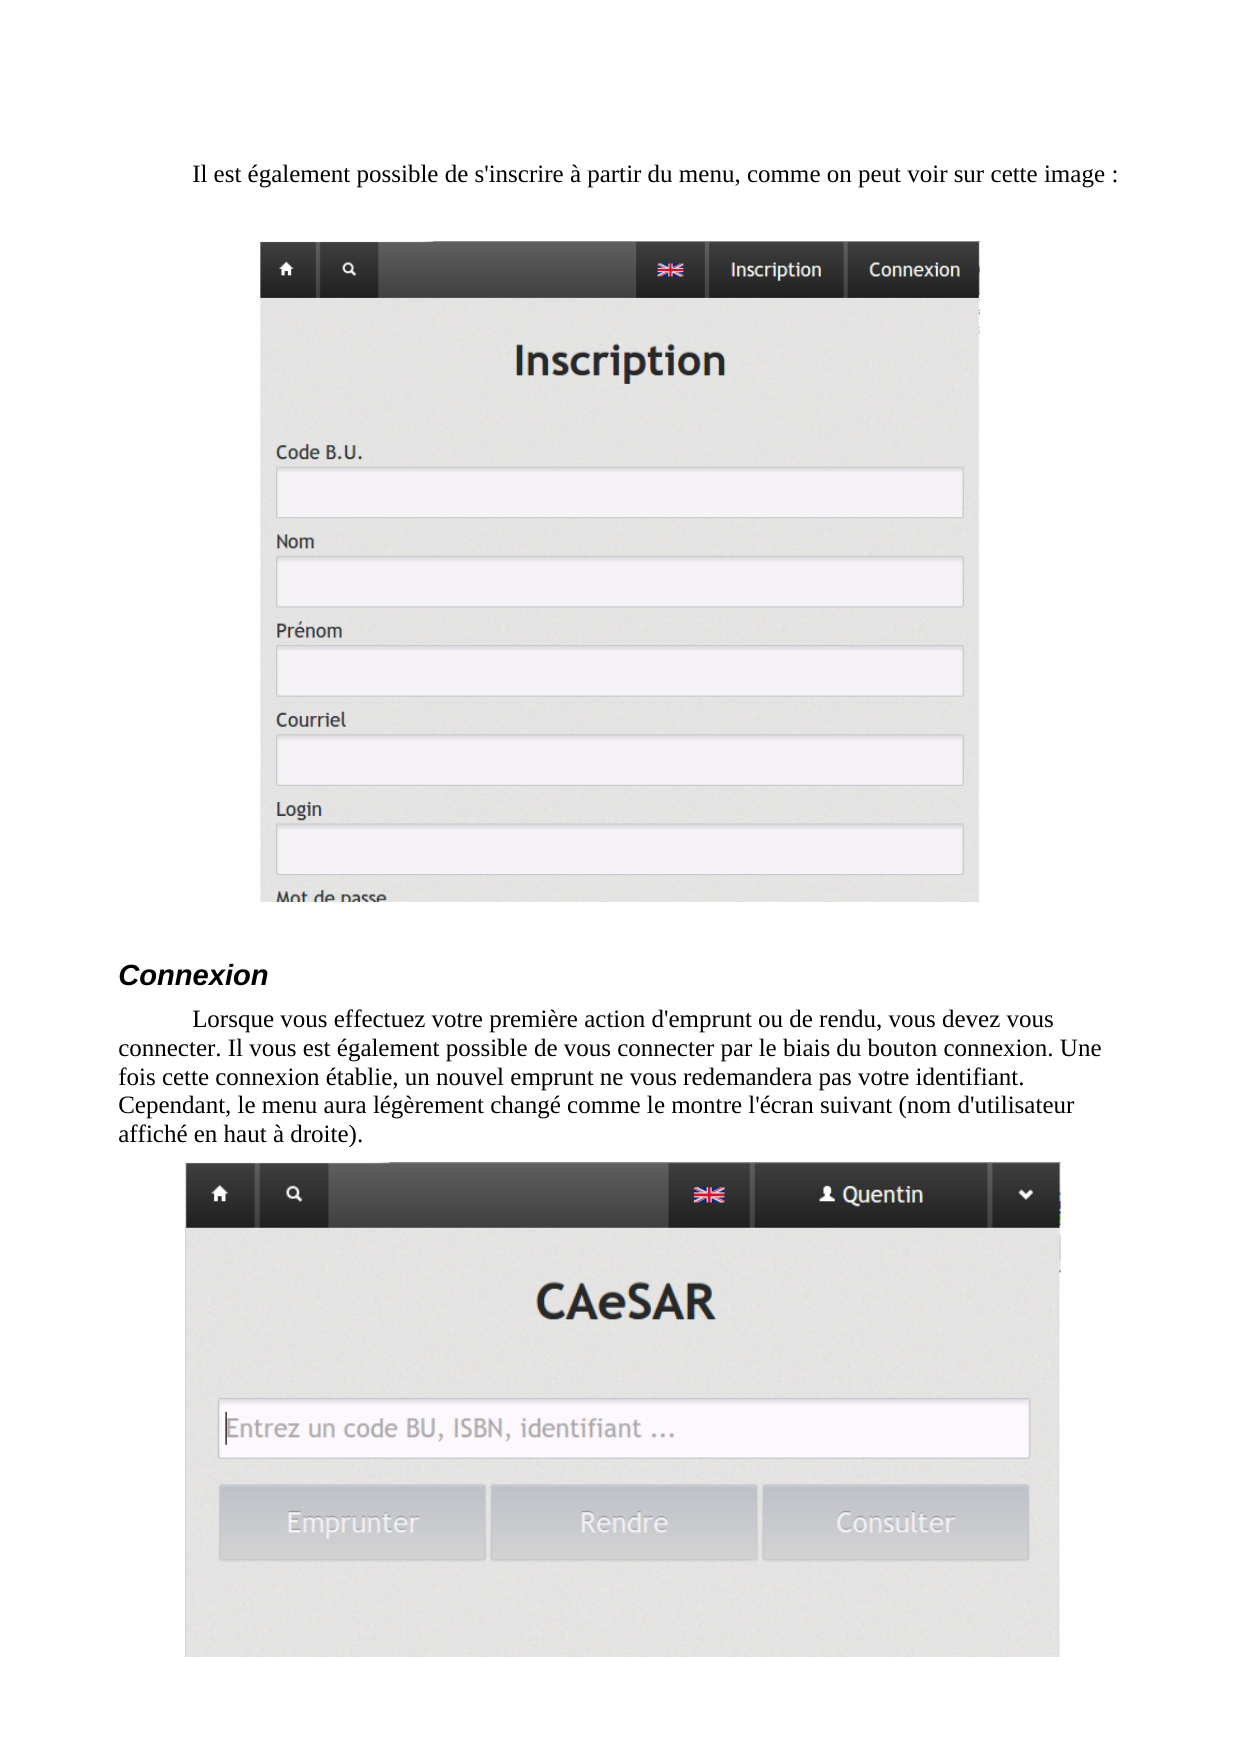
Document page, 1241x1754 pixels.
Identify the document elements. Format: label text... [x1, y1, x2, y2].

text Lorsque vous effectuez votre première action d'emprunt ou de rendu, vous devez vous connecter. Il vous est également possible de vous connecter par le biais du bouton connexion. Une fois cette connexion établie, un nouvel emprunt ne vous redemandera pas votre identifiant. Cependant, le menu aura légèrement changé comme le montre l'écran suivant (nom d'utilisateur affiché en haut à droite). [118, 1004, 1122, 1148]
text Il est également possible de s'inscrire à partir du menu, comme on peut voir sur cette image : [118, 159, 1122, 188]
picture [260, 241, 980, 902]
picture [185, 1162, 1061, 1657]
subtitle Connexion [118, 958, 1122, 992]
